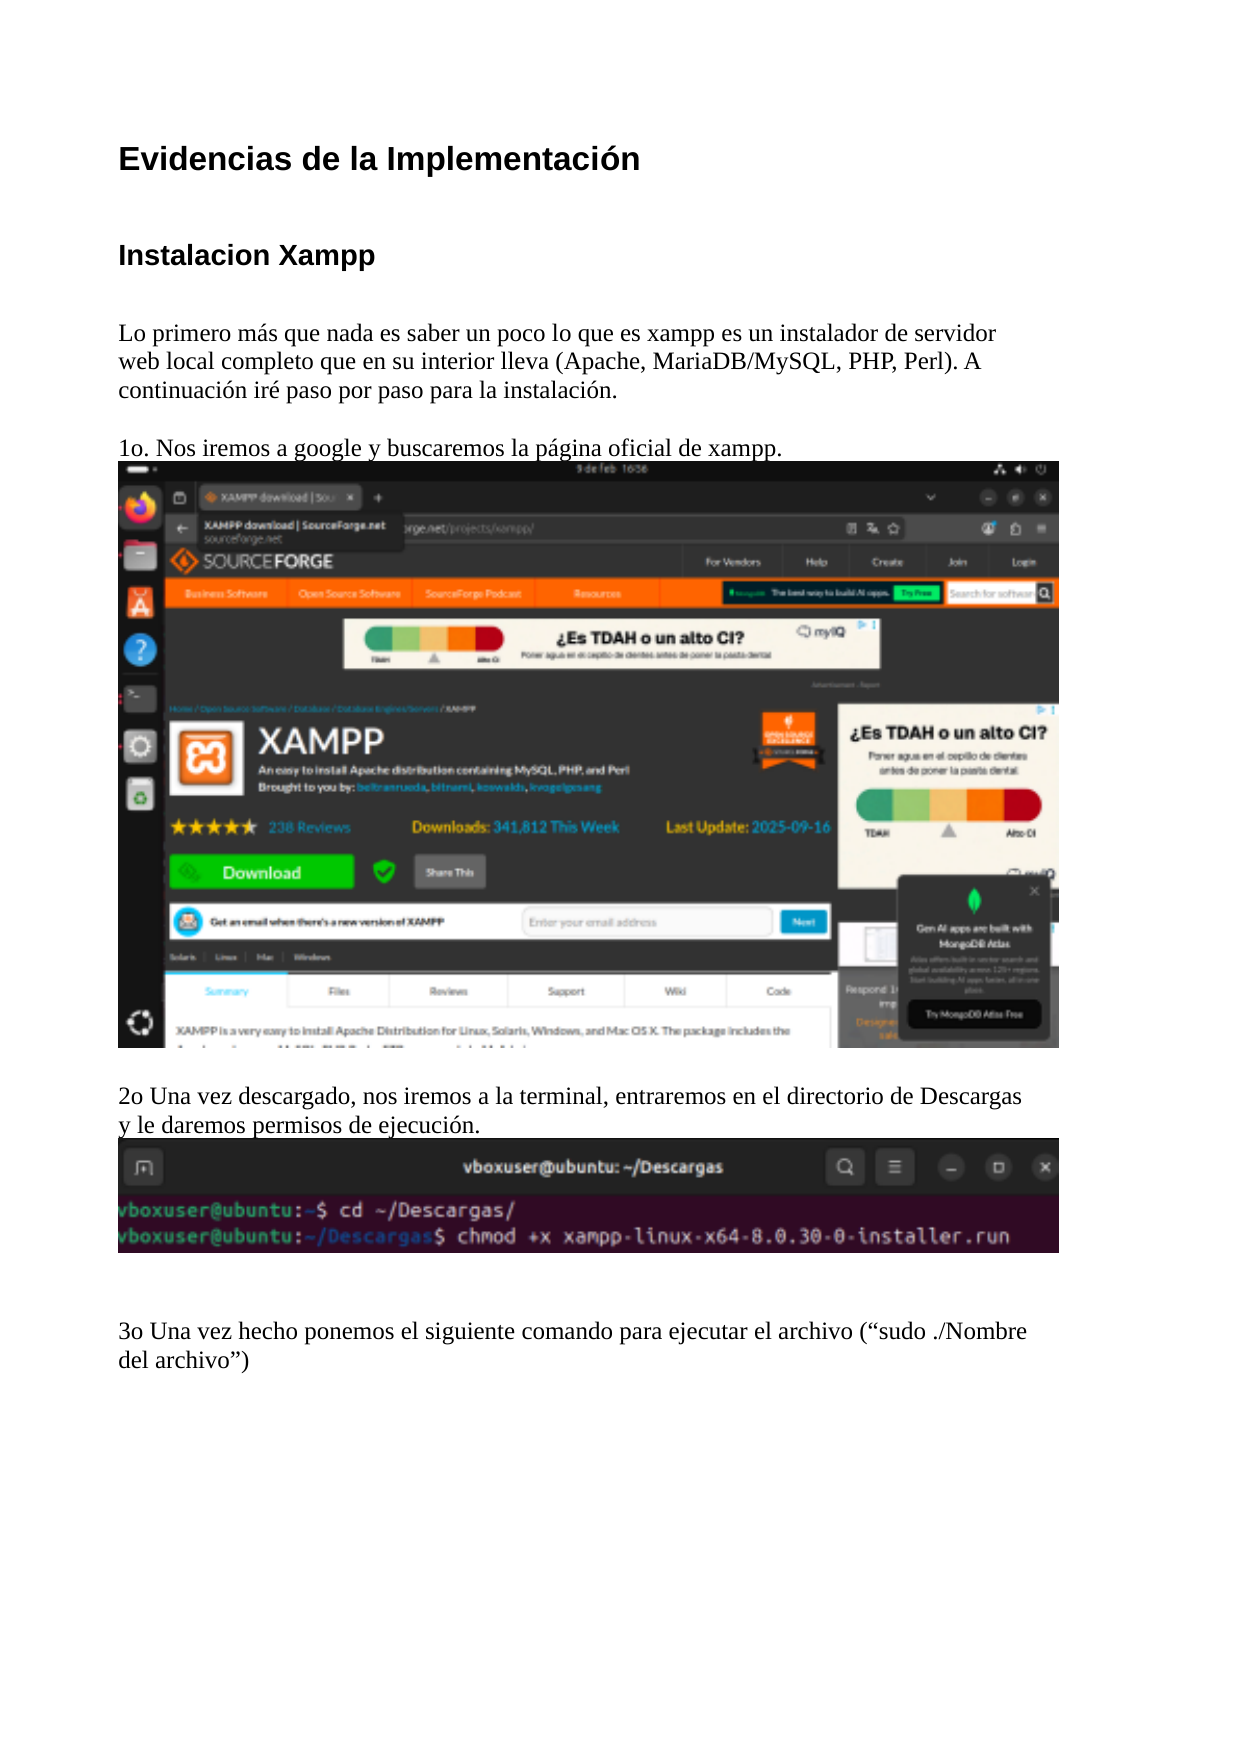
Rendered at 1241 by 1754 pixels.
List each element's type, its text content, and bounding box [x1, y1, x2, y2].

text continuación iré paso por paso para la instalación. [118, 375, 1122, 404]
picture [118, 1138, 1059, 1253]
text 2o Una vez descargado, nos iremos a la terminal, entraremos en el directorio de Descargas [118, 1081, 1122, 1110]
subtitle Instalacion Xampp [118, 238, 1122, 272]
subtitle Evidencias de la Implementación [118, 139, 1122, 177]
text del archivo”) [118, 1345, 1122, 1373]
text y le daremos permisos de ejecución. [118, 1110, 1122, 1139]
text Lo primero más que nada es saber un poco lo que es xampp es un instalador de servidor [118, 318, 1122, 346]
text web local completo que en su interior lleva (Apache, MariaDB/MySQL, PHP, Perl). A [118, 346, 1122, 375]
text 1o. Nos iremos a google y buscaremos la página oficial de xampp. [118, 433, 1122, 461]
picture [118, 461, 1059, 1048]
text 3o Una vez hecho ponemos el siguiente comando para ejecutar el archivo (“sudo ./Nombre [118, 1316, 1122, 1345]
